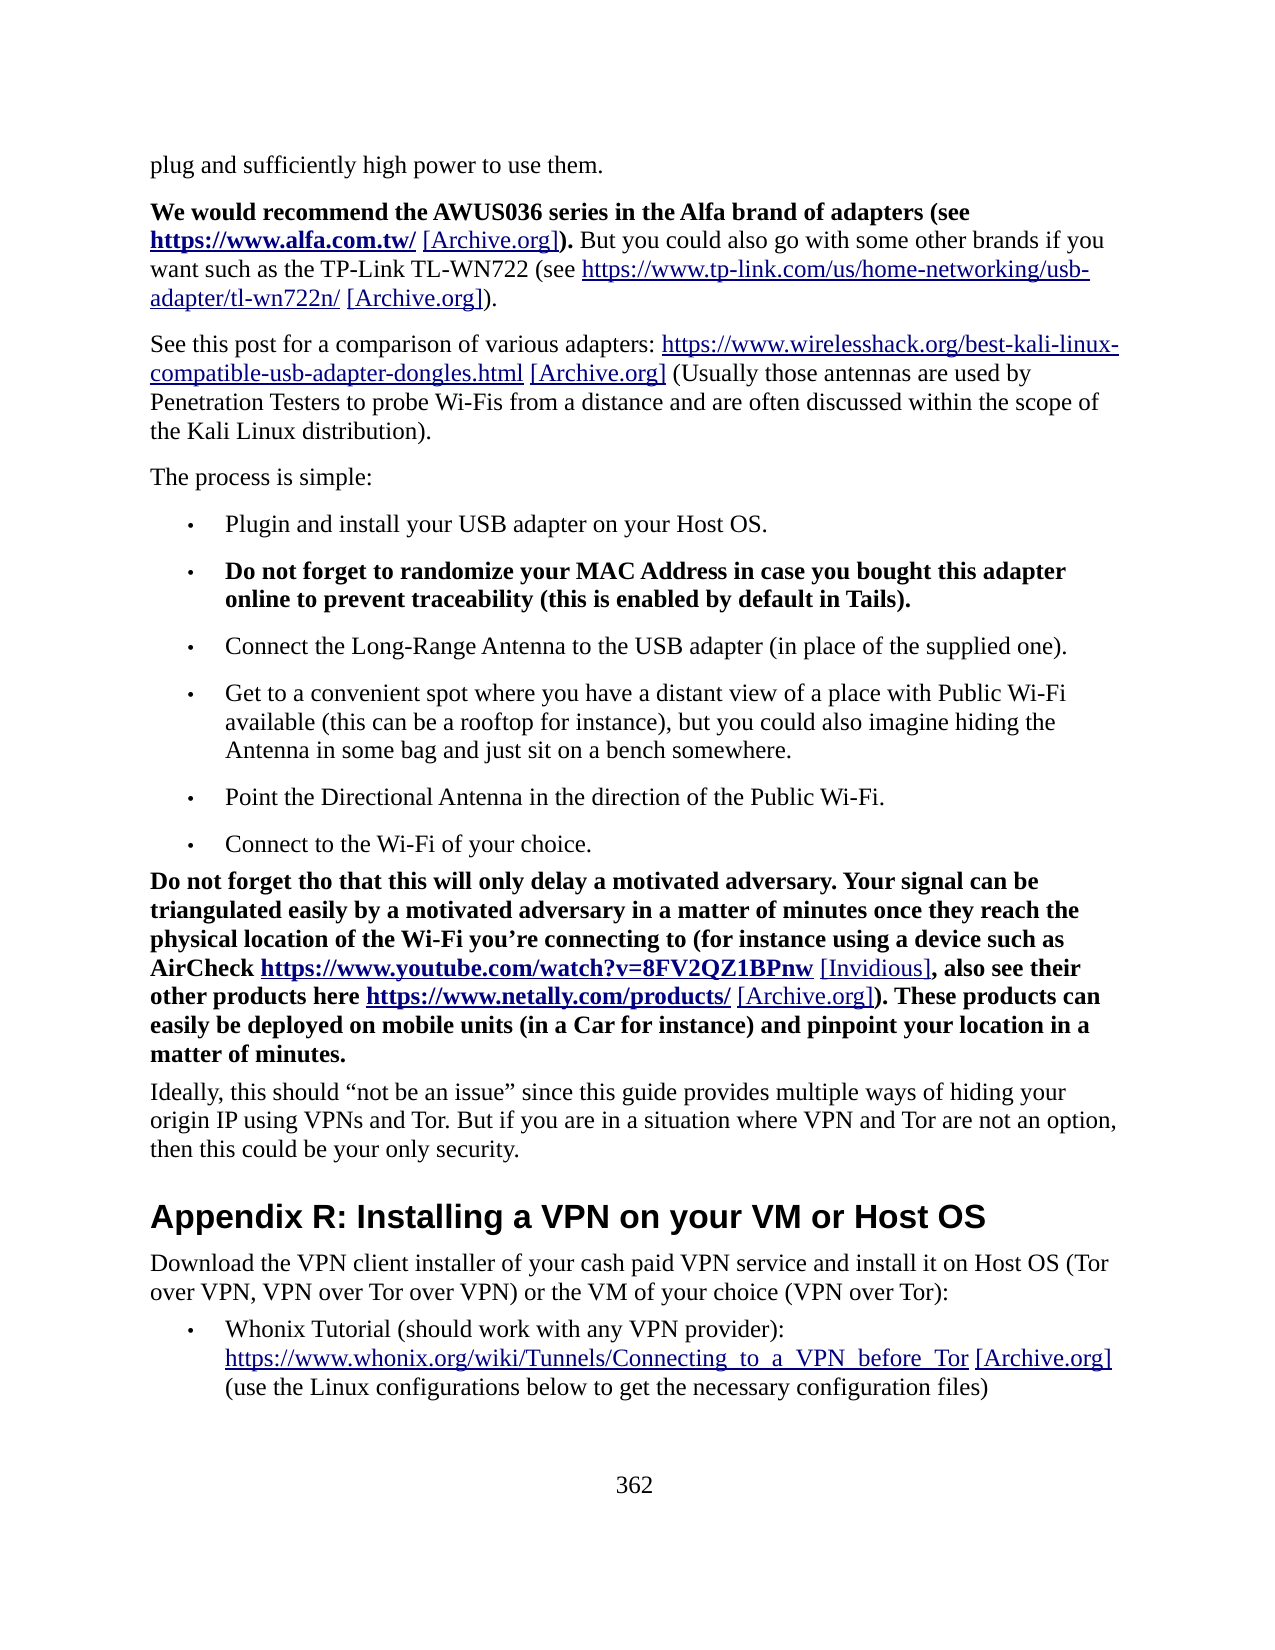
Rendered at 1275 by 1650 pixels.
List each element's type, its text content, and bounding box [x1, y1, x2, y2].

list Get to a convenient spot where you have a distant view of a place with Public Wi-Fi available (this can be a rooftop for instance), but you could also imagine hiding the Antenna in some bag and just sit on a bench somewhere. [187, 678, 1125, 764]
list Point the Directional Antenna in the direction of the Public Wi-Fi. [187, 782, 1125, 811]
text The process is simple: [150, 462, 1125, 491]
list Do not forget to randomize your MAC Address in case you bought this adapter online to prevent traceability (this is enabled by default in Tails). [187, 556, 1125, 613]
list Whonix Tutorial (should work with any VPN provider): https://www.whonix.org/wiki/Tunnels/Connecting_to_a_VPN_before_Tor [Archive.org] (use the Linux configurations below to get the necessary configuration files) [187, 1314, 1125, 1401]
list Plugin and install your USB adapter on your Host OS. [187, 509, 1125, 538]
list Connect the Long-Range Antenna to the USB adapter (in place of the supplied one). [187, 631, 1125, 660]
subtitle Appendix R: Installing a VPN on your VM or Host OS [150, 1197, 1125, 1236]
text Ideally, this should “not be an issue” since this guide provides multiple ways of hiding your origin IP using VPNs and Tor. But if you are in a situation where VPN and Tor are not an option, then this could be your only security. [150, 1077, 1125, 1163]
list Connect to the Wi-Fi of your choice. [187, 829, 1125, 857]
text Download the VPN client installer of your cash paid VPN service and install it on Host OS (Tor over VPN, VPN over Tor over VPN) or the VM of your choice (VPN over Tor): [150, 1248, 1125, 1306]
text See this post for a comparison of various adapters: https://www.wirelesshack.org/best-kali-linux-compatible-usb-adapter-dongles.html [Archive.org] (Usually those antennas are used by Penetration Testers to probe Wi-Fis from a distance and are often discussed within the scope of the Kali Linux distribution). [150, 329, 1125, 444]
text Do not forget tho that this will only delay a motivated adversary. Your signal can be triangulated easily by a motivated adversary in a matter of minutes once they reach the physical location of the Wi-Fi you’re connecting to (for instance using a device such as AirCheck https://www.youtube.com/watch?v=8FV2QZ1BPnw [Invidious], also see their other products here https://www.netally.com/products/ [Archive.org]). These products can easily be deployed on mobile units (in a Car for instance) and pinpoint your location in a matter of minutes. [150, 866, 1125, 1068]
text plug and sufficiently high power to use them. [150, 150, 1125, 179]
text We would recommend the AWUS036 series in the Alfa brand of adapters (see https://www.alfa.com.tw/ [Archive.org]). But you could also go with some other brands if you want such as the TP-Link TL-WN722 (see https://www.tp-link.com/us/home-networking/usb-adapter/tl-wn722n/ [Archive.org]). [150, 197, 1125, 312]
